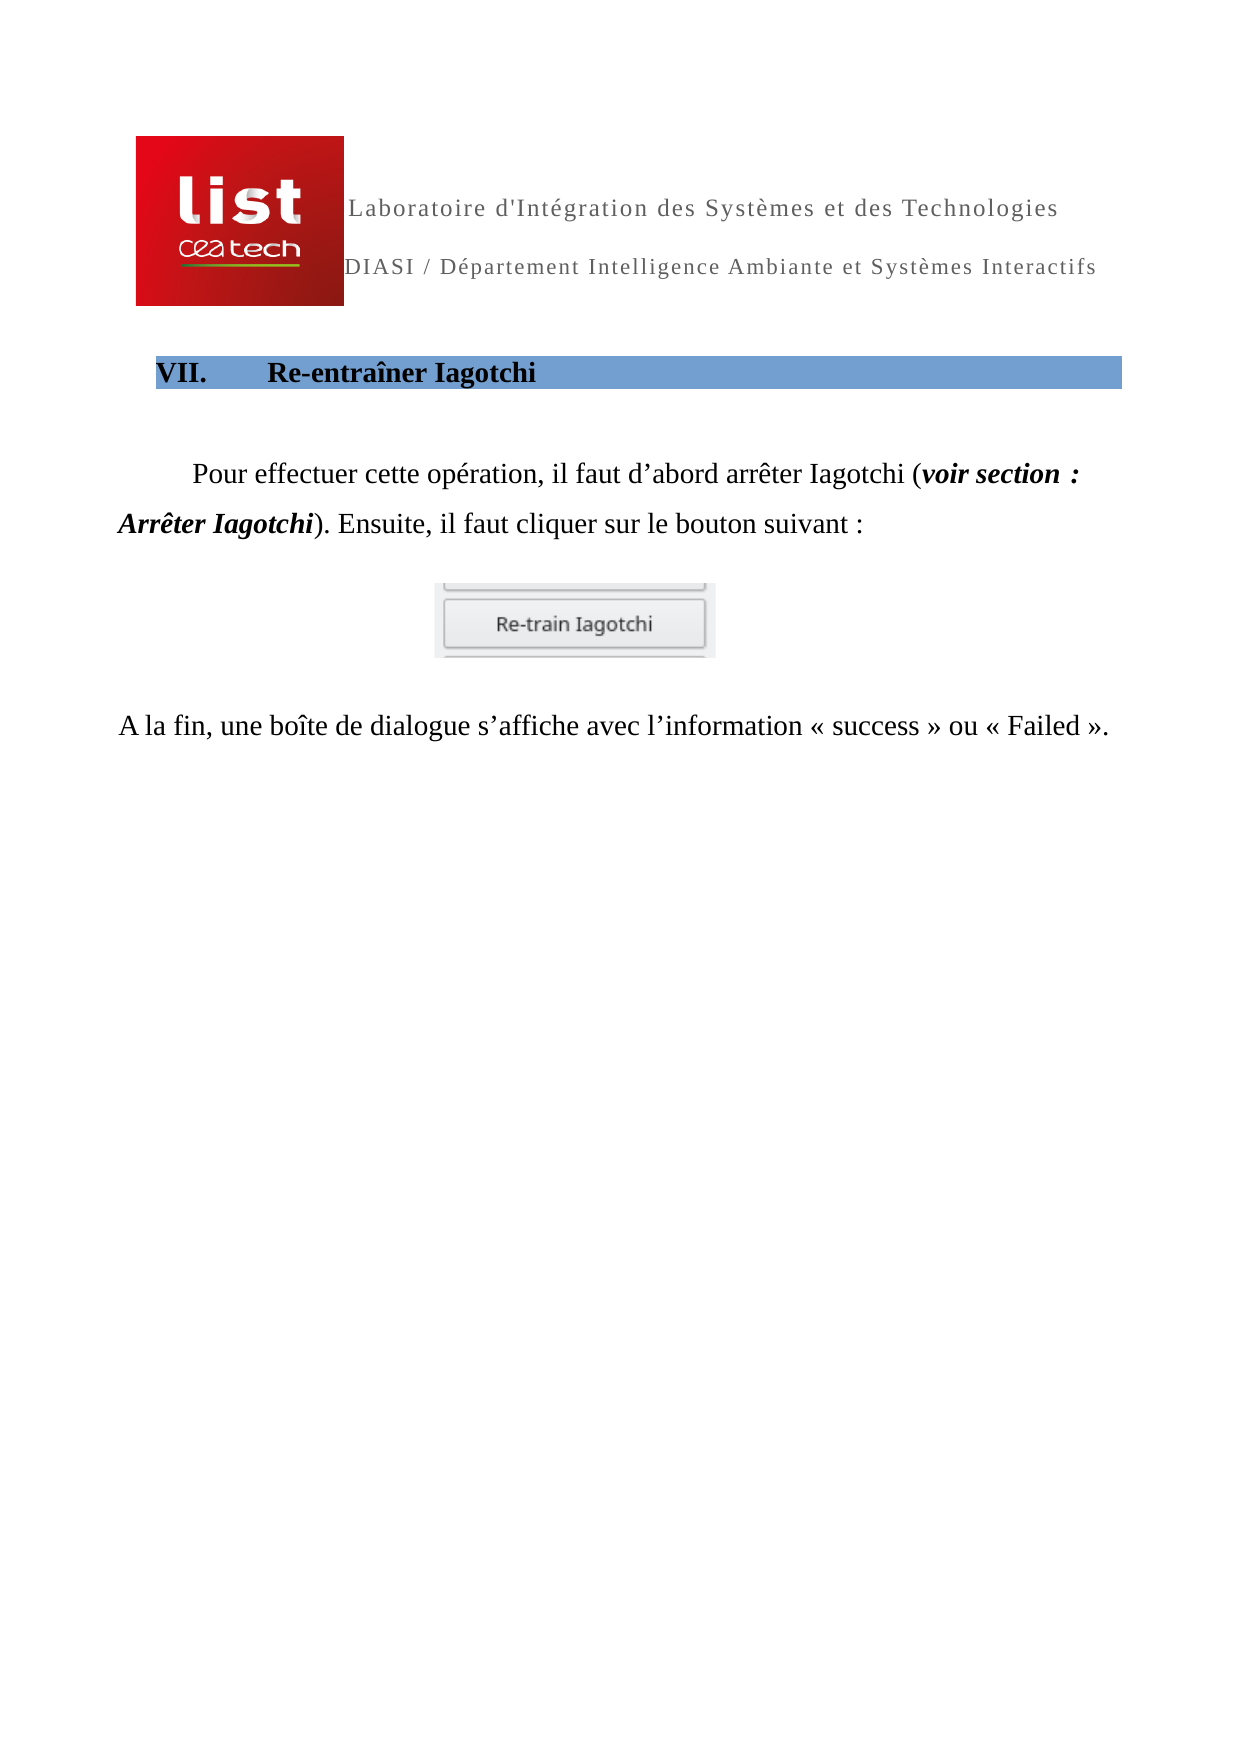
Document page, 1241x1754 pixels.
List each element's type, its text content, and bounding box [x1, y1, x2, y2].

picture [135, 136, 344, 306]
list Re-entraîner Iagotchi [156, 356, 1122, 389]
text A la fin, une boîte de dialogue s’affiche avec l’information « success » ou « Failed ». [118, 708, 1122, 741]
picture [434, 583, 716, 658]
text Pour effectuer cette opération, il faut d’abord arrêter Iagotchi (voir section : Arrêter Iagotchi). Ensuite, il faut cliquer sur le bouton suivant : [118, 456, 1122, 540]
